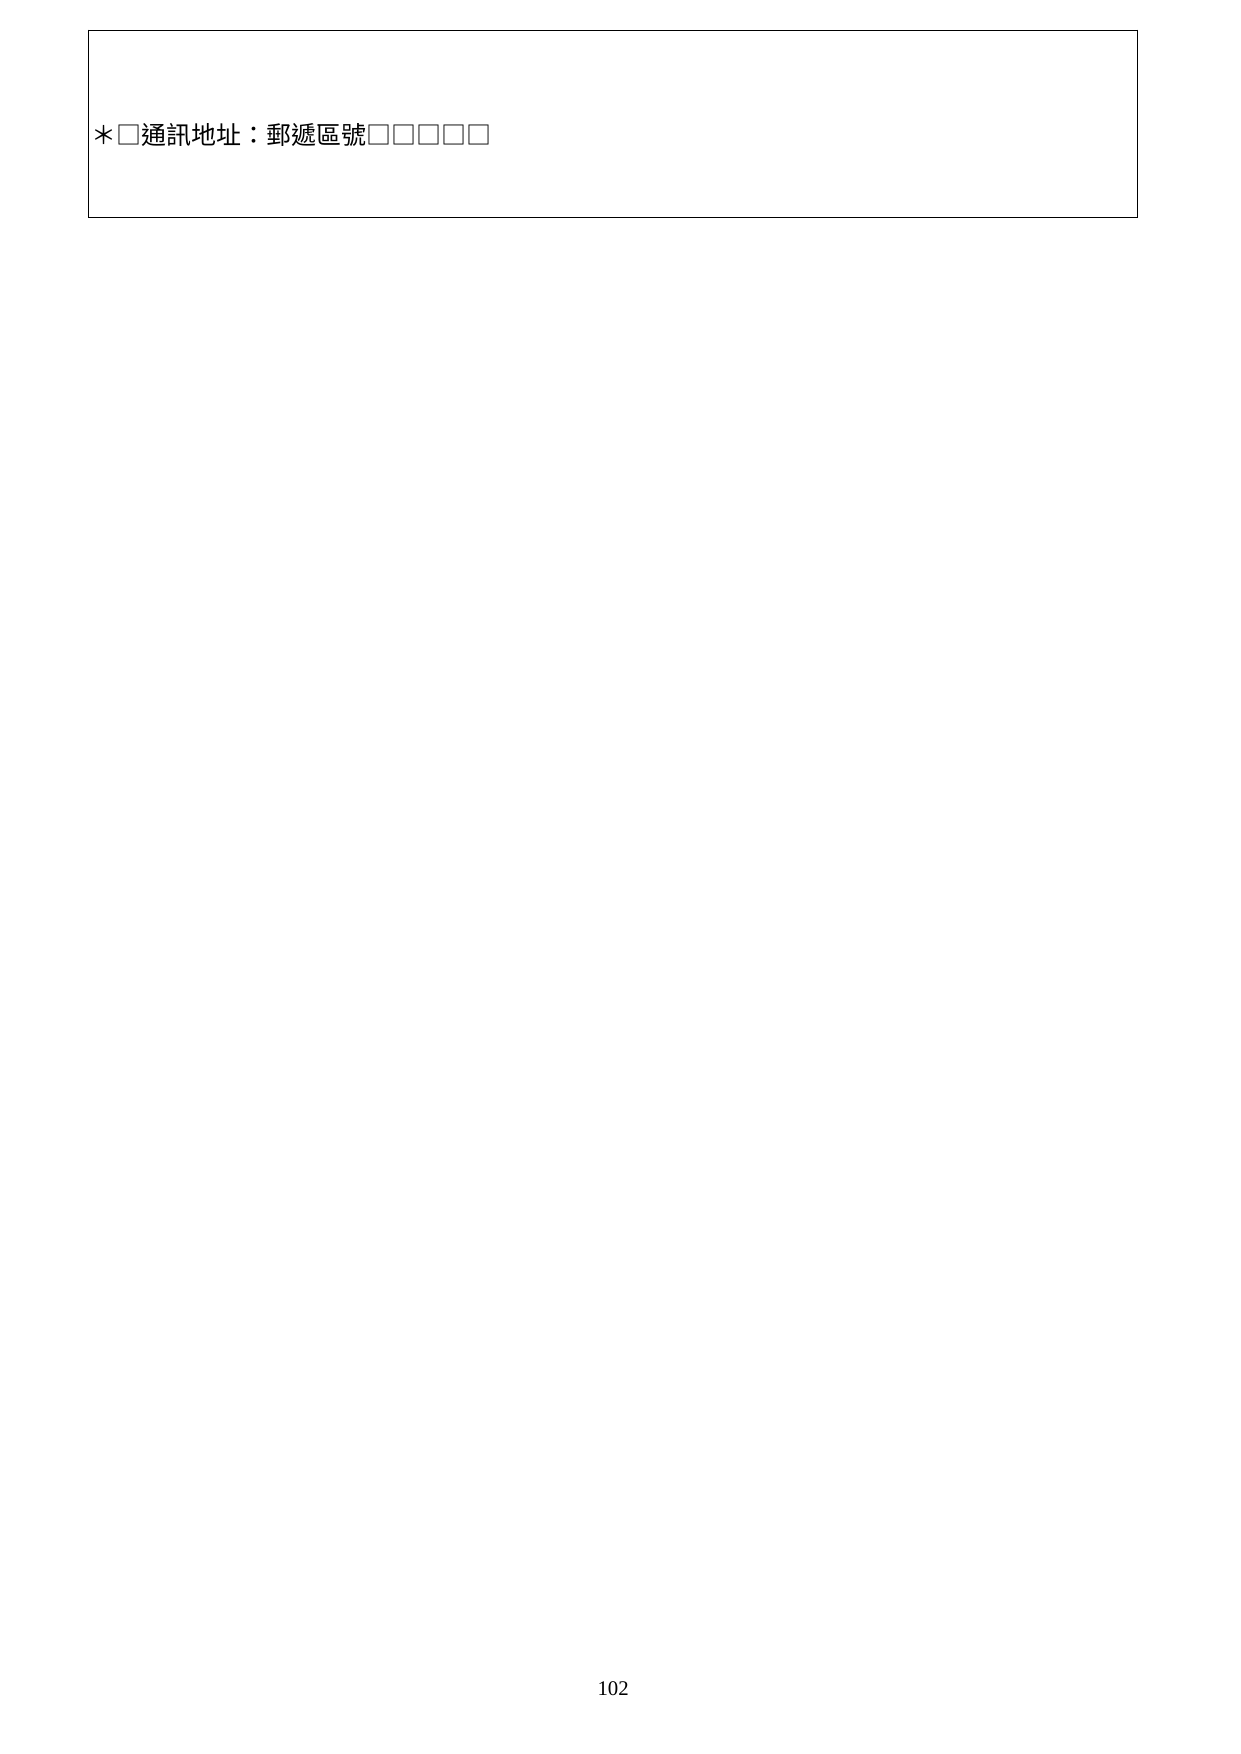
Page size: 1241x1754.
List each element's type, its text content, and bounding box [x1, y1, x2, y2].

table_cell ＊□通訊地址：郵遞區號□□□□□ [89, 31, 1137, 217]
